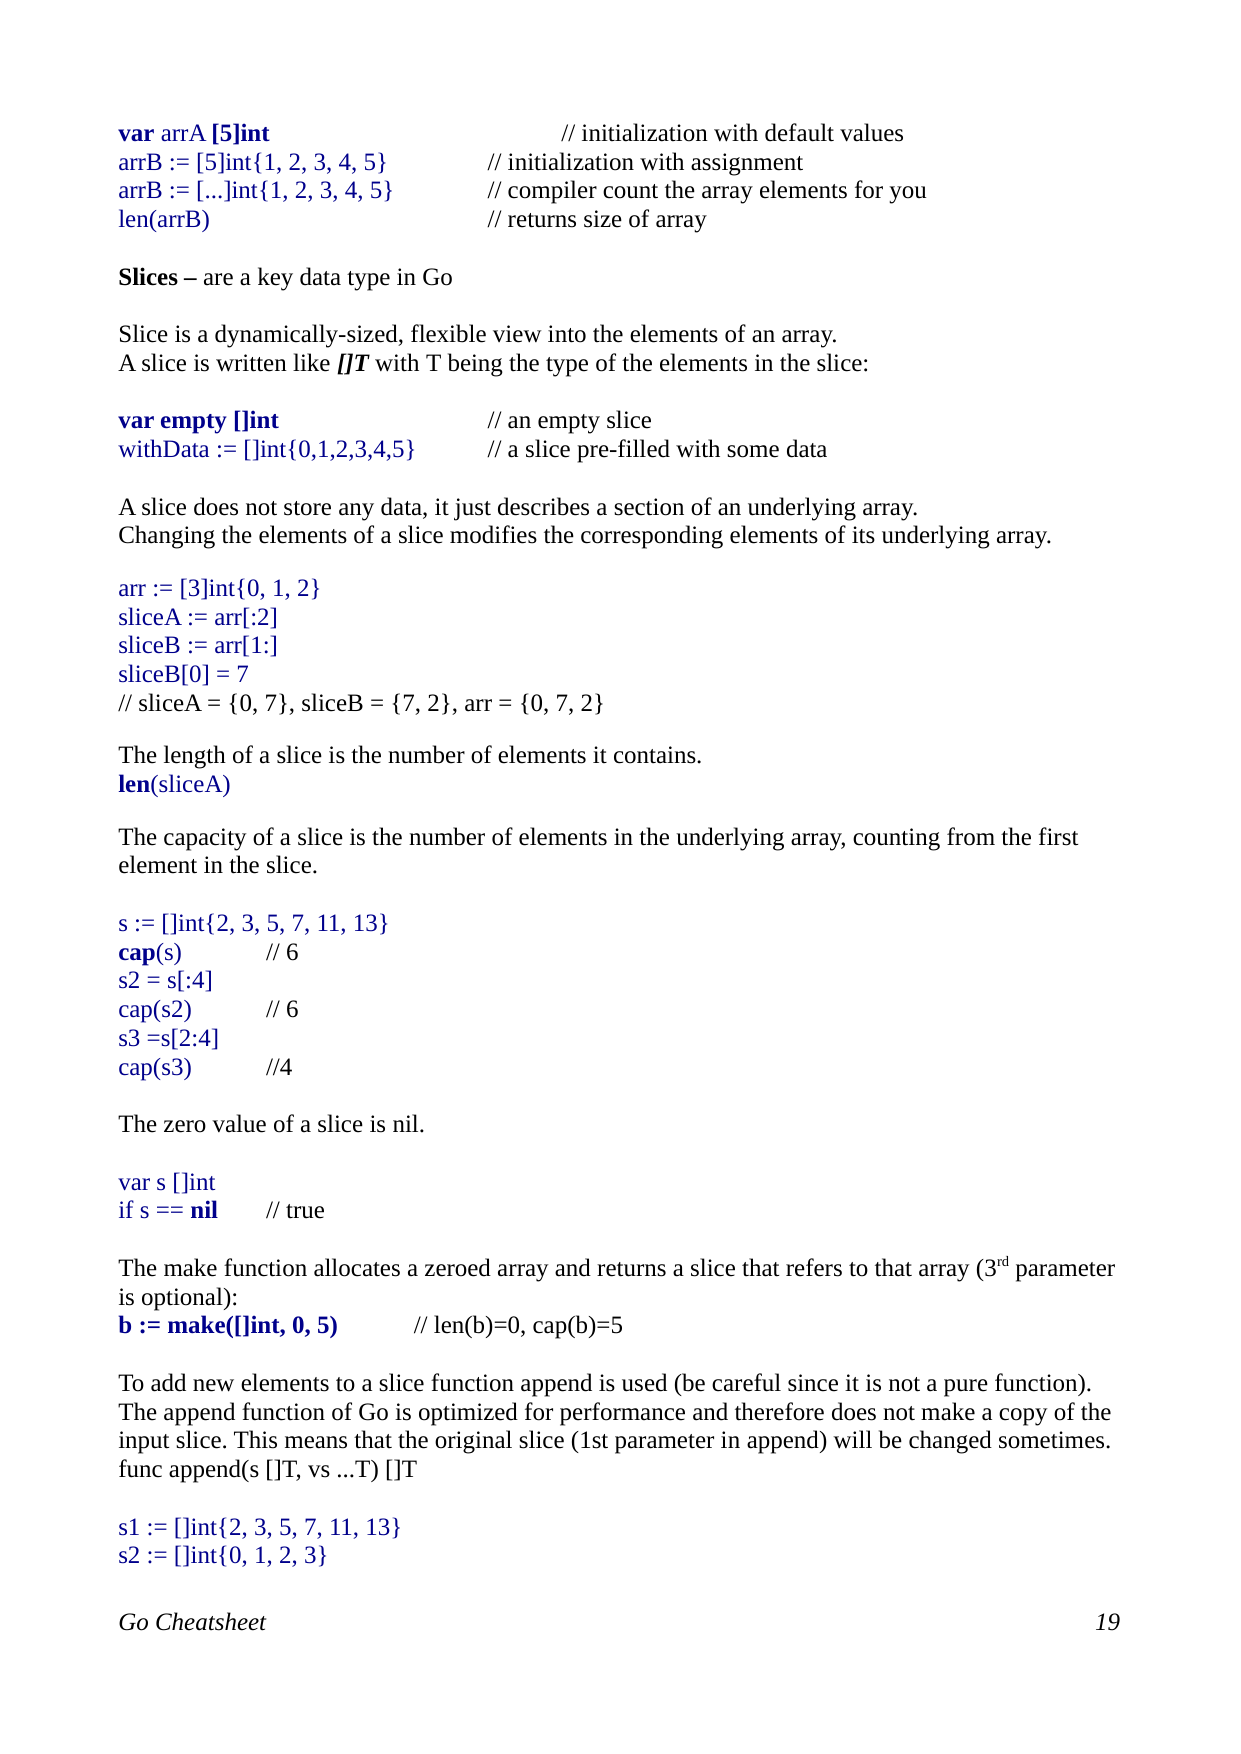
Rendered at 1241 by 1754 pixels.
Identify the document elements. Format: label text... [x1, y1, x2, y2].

text s1 := []int{2, 3, 5, 7, 11, 13} [118, 1512, 1122, 1540]
text sliceA := arr[:2] [118, 602, 1122, 631]
text arrB := [...]int{1, 2, 3, 4, 5} // compiler count the array elements for you [118, 176, 1122, 204]
text Slices – are a key data type in Go [118, 262, 1122, 291]
text sliceB[0] = 7 [118, 659, 1122, 688]
text cap(s) // 6 [118, 937, 1122, 965]
text The capacity of a slice is the number of elements in the underlying array, counting from the first element in the slice. [118, 822, 1122, 879]
text arr := [3]int{0, 1, 2} [118, 573, 1122, 602]
text The zero value of a slice is nil. [118, 1109, 1122, 1138]
text sliceB := arr[1:] [118, 631, 1122, 659]
text if s == nil // true [118, 1195, 1122, 1224]
text arrB := [5]int{1, 2, 3, 4, 5} // initialization with assignment [118, 147, 1122, 176]
text Slice is a dynamically-sized, flexible view into the elements of an array. [118, 319, 1122, 348]
text The length of a slice is the number of elements it contains. [118, 740, 1122, 769]
text s := []int{2, 3, 5, 7, 11, 13} [118, 908, 1122, 937]
text // sliceA = {0, 7}, sliceB = {7, 2}, arr = {0, 7, 2} [118, 688, 1122, 717]
text var arrA [5]int // initialization with default values [118, 118, 1122, 147]
text var s []int [118, 1167, 1122, 1195]
text s3 =s[2:4] [118, 1023, 1122, 1052]
text withData := []int{0,1,2,3,4,5} // a slice pre-filled with some data [118, 434, 1122, 463]
text len(sliceA) [118, 769, 1122, 798]
text A slice is written like []T with T being the type of the elements in the slice: [118, 348, 1122, 377]
text s2 := []int{0, 1, 2, 3} [118, 1540, 1122, 1569]
text s2 = s[:4] [118, 965, 1122, 994]
text cap(s2) // 6 [118, 994, 1122, 1023]
text The make function allocates a zeroed array and returns a slice that refers to that array (3rd parameter is optional): [118, 1253, 1122, 1310]
text Changing the elements of a slice modifies the corresponding elements of its underlying array. [118, 521, 1122, 549]
text b := make([]int, 0, 5) // len(b)=0, cap(b)=5 [118, 1310, 1122, 1339]
text cap(s3) //4 [118, 1052, 1122, 1080]
text func append(s []T, vs ...T) []T [118, 1454, 1122, 1483]
text A slice does not store any data, it just describes a section of an underlying array. [118, 492, 1122, 521]
text var empty []int // an empty slice [118, 406, 1122, 434]
text To add new elements to a slice function append is used (be careful since it is not a pure function). The append function of Go is optimized for performance and therefore does not make a copy of the input slice. This means that the original slice (1st parameter in append) will be changed sometimes. [118, 1368, 1122, 1454]
text len(arrB) // returns size of array [118, 204, 1122, 233]
